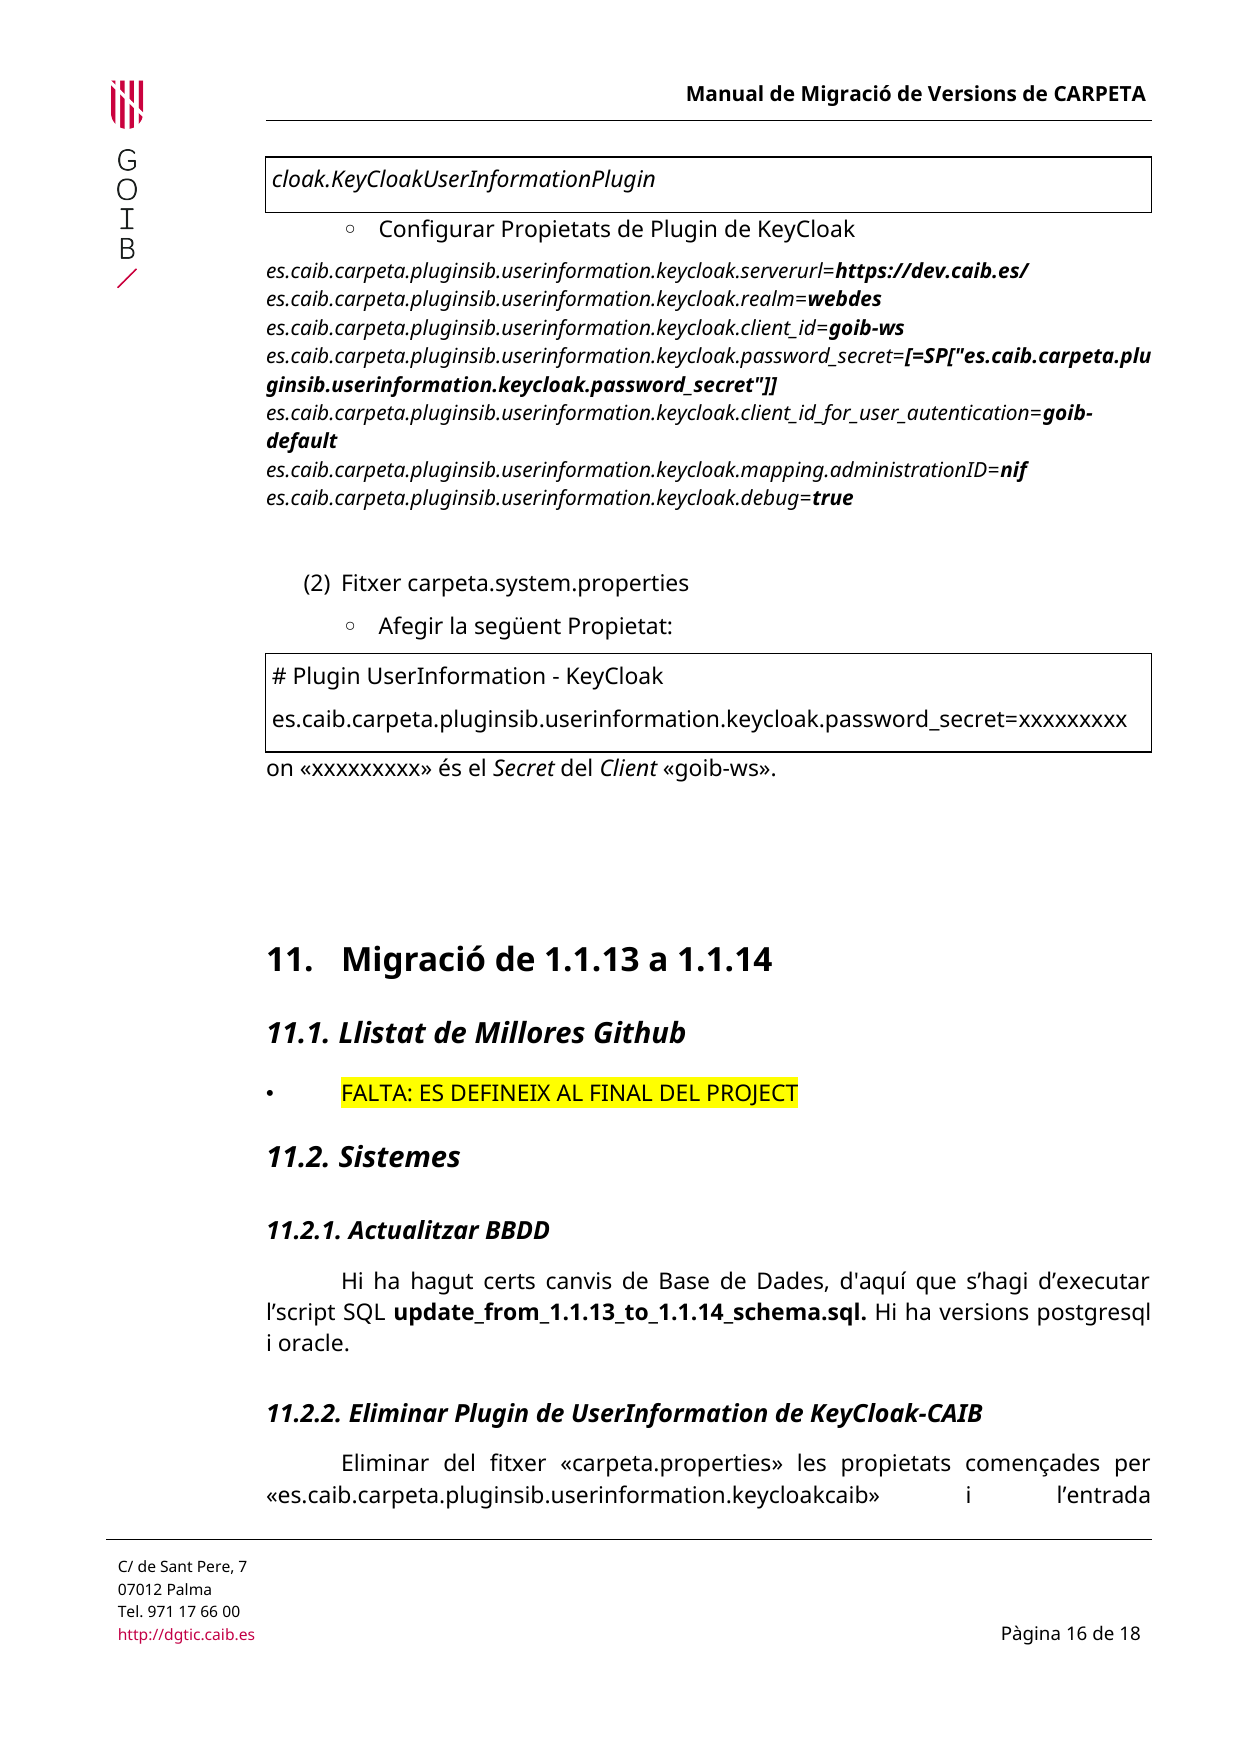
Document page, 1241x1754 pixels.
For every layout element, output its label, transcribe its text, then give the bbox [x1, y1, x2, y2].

list Hi ha hagut certs canvis de Base de Dades, d'aquí que s’hagi d’executar l’script SQL update_from_1.1.13_to_1.1.14_schema.sql. Hi ha versions postgresql i oracle. [266, 1265, 1152, 1358]
text on «xxxxxxxxx» és el Secret del Client «goib-ws». [266, 753, 1152, 784]
picture [82, 57, 172, 319]
subtitle Llistat de Millores Github [266, 1013, 1152, 1052]
list Fitxer carpeta.system.properties [303, 567, 1152, 598]
list Eliminar del fitxer «carpeta.properties» les propietats començades per «es.caib.carpeta.pluginsib.userinformation.keycloakcaib» i l’entrada [266, 1447, 1152, 1510]
subtitle Eliminar Plugin de UserInformation de KeyCloak-CAIB [266, 1395, 1152, 1429]
table_header es.caib.carpeta.pluginsib.userinformation.keycloak.serverurl=https://dev.caib.es/ es.caib.carpeta.pluginsib.userinformation.keycloak.realm=webdes es.caib.carpeta.pluginsib.userinformation.keycloak.client_id=goib-ws es.caib.carpeta.pluginsib.userinformation.keycloak.password_secret=[=SP["es.caib.carpeta.pluginsib.userinformation.keycloak.password_secret"]] es.caib.carpeta.pluginsib.userinformation.keycloak.client_id_for_user_autentication=goib-default es.caib.carpeta.pluginsib.userinformation.keycloak.mapping.administrationID=nif es.caib.carpeta.pluginsib.userinformation.keycloak.debug=true [266, 256, 1152, 524]
subtitle Sistemes [266, 1136, 1152, 1176]
subtitle Actualitzar BBDD [266, 1213, 1152, 1247]
subtitle Migració de 1.1.13 a 1.1.14 [266, 936, 1152, 981]
table_header # Plugin UserInformation - KeyCloak es.caib.carpeta.pluginsib.userinformation.keycloak.password_secret=xxxxxxxxx [266, 654, 1151, 751]
list Afegir la següent Propietat: [341, 610, 1152, 641]
list FALTA: ES DEFINEIX AL FINAL DEL PROJECT [266, 1077, 1152, 1108]
table_header cloak.KeyCloakUserInformationPlugin [266, 158, 1151, 212]
list Configurar Propietats de Plugin de KeyCloak [341, 213, 1152, 244]
